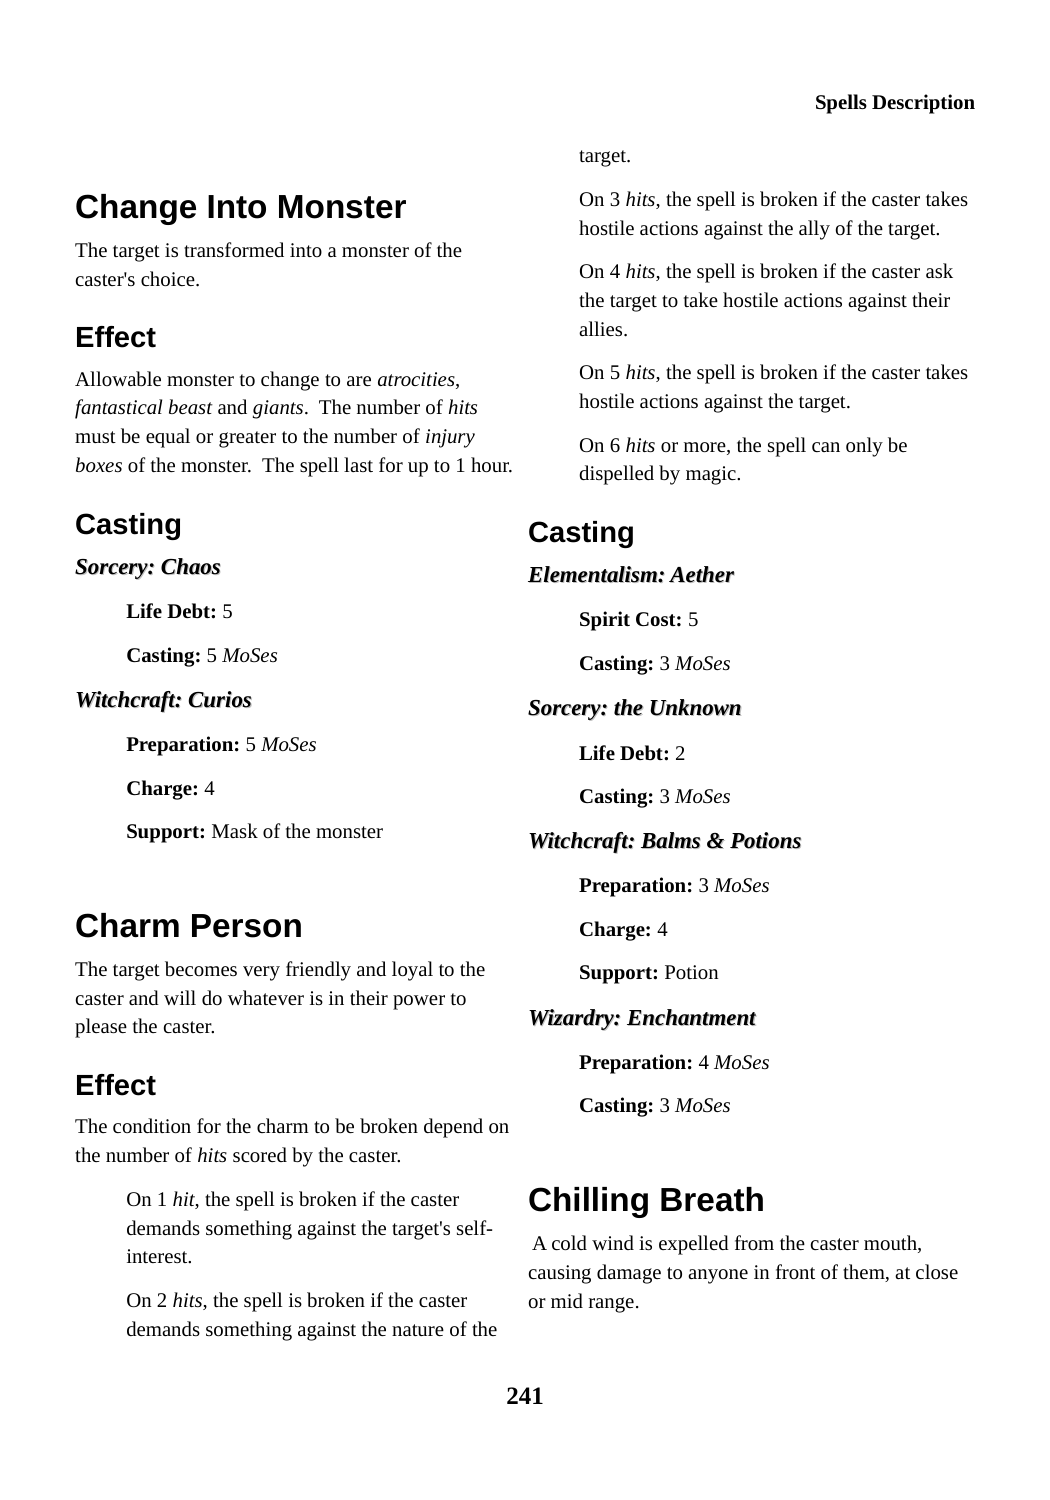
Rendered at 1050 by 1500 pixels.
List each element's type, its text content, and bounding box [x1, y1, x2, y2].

text Life Debt: 5 [126, 599, 522, 623]
text Life Debt: 2 [579, 740, 975, 764]
subtitle Effect [75, 1068, 522, 1102]
text Charge: 4 [126, 776, 522, 799]
text Allowable monster to change to are atrocities, fantastical beast and giants. The number of hits must be equal or greater to the number of injury boxes of the monster. The spell last for up to 1 hour. [75, 366, 522, 477]
text Elementalism: Aether [528, 561, 975, 588]
text On 2 hits, the spell is broken if the caster demands something against the nature of the [126, 1288, 522, 1341]
text Sorcery: Chaos [75, 553, 522, 579]
text Support: Mask of the monster [126, 819, 522, 843]
text Witchcraft: Balms & Potions [528, 827, 975, 854]
subtitle Effect [75, 320, 522, 354]
subtitle Casting [528, 515, 975, 549]
text On 3 hits, the spell is broken if the caster takes hostile actions against the ally of the target. [579, 187, 975, 240]
text A cold wind is expelled from the caster mouth, causing damage to anyone in front of them, at close or mid range. [528, 1231, 975, 1313]
text Casting: 3 MoSes [579, 1093, 975, 1117]
text Preparation: 3 MoSes [579, 873, 975, 897]
text Preparation: 5 MoSes [126, 732, 522, 756]
text Wizardry: Enchantment [528, 1004, 975, 1030]
text target. [579, 143, 975, 167]
text On 1 hit, the spell is broken if the caster demands something against the target's self-interest. [126, 1187, 522, 1268]
text On 6 hits or more, the spell can only be dispelled by magic. [579, 432, 975, 485]
text Support: Potion [579, 960, 975, 984]
text Charge: 4 [579, 917, 975, 941]
text On 4 hits, the spell is broken if the caster ask the target to take hostile actions against their allies. [579, 259, 975, 341]
subtitle Casting [75, 507, 522, 540]
text The target becomes very friendly and loyal to the caster and will do whatever is in their power to please the caster. [75, 957, 522, 1038]
text Sorcery: the Unknown [528, 694, 975, 721]
text Spirit Cost: 5 [579, 607, 975, 631]
text Witchcraft: Curios [75, 686, 522, 712]
subtitle Chilling Breath [528, 1180, 975, 1219]
text The target is transformed into a monster of the caster's choice. [75, 238, 522, 291]
text On 5 hits, the spell is broken if the caster takes hostile actions against the target. [579, 360, 975, 413]
text Casting: 5 MoSes [126, 642, 522, 667]
text Casting: 3 MoSes [579, 784, 975, 808]
text Preparation: 4 MoSes [579, 1050, 975, 1074]
subtitle Charm Person [75, 906, 522, 944]
subtitle Change Into Monster [75, 187, 522, 225]
text Casting: 3 MoSes [579, 651, 975, 675]
text The condition for the charm to be broken depend on the number of hits scored by the caster. [75, 1114, 522, 1167]
